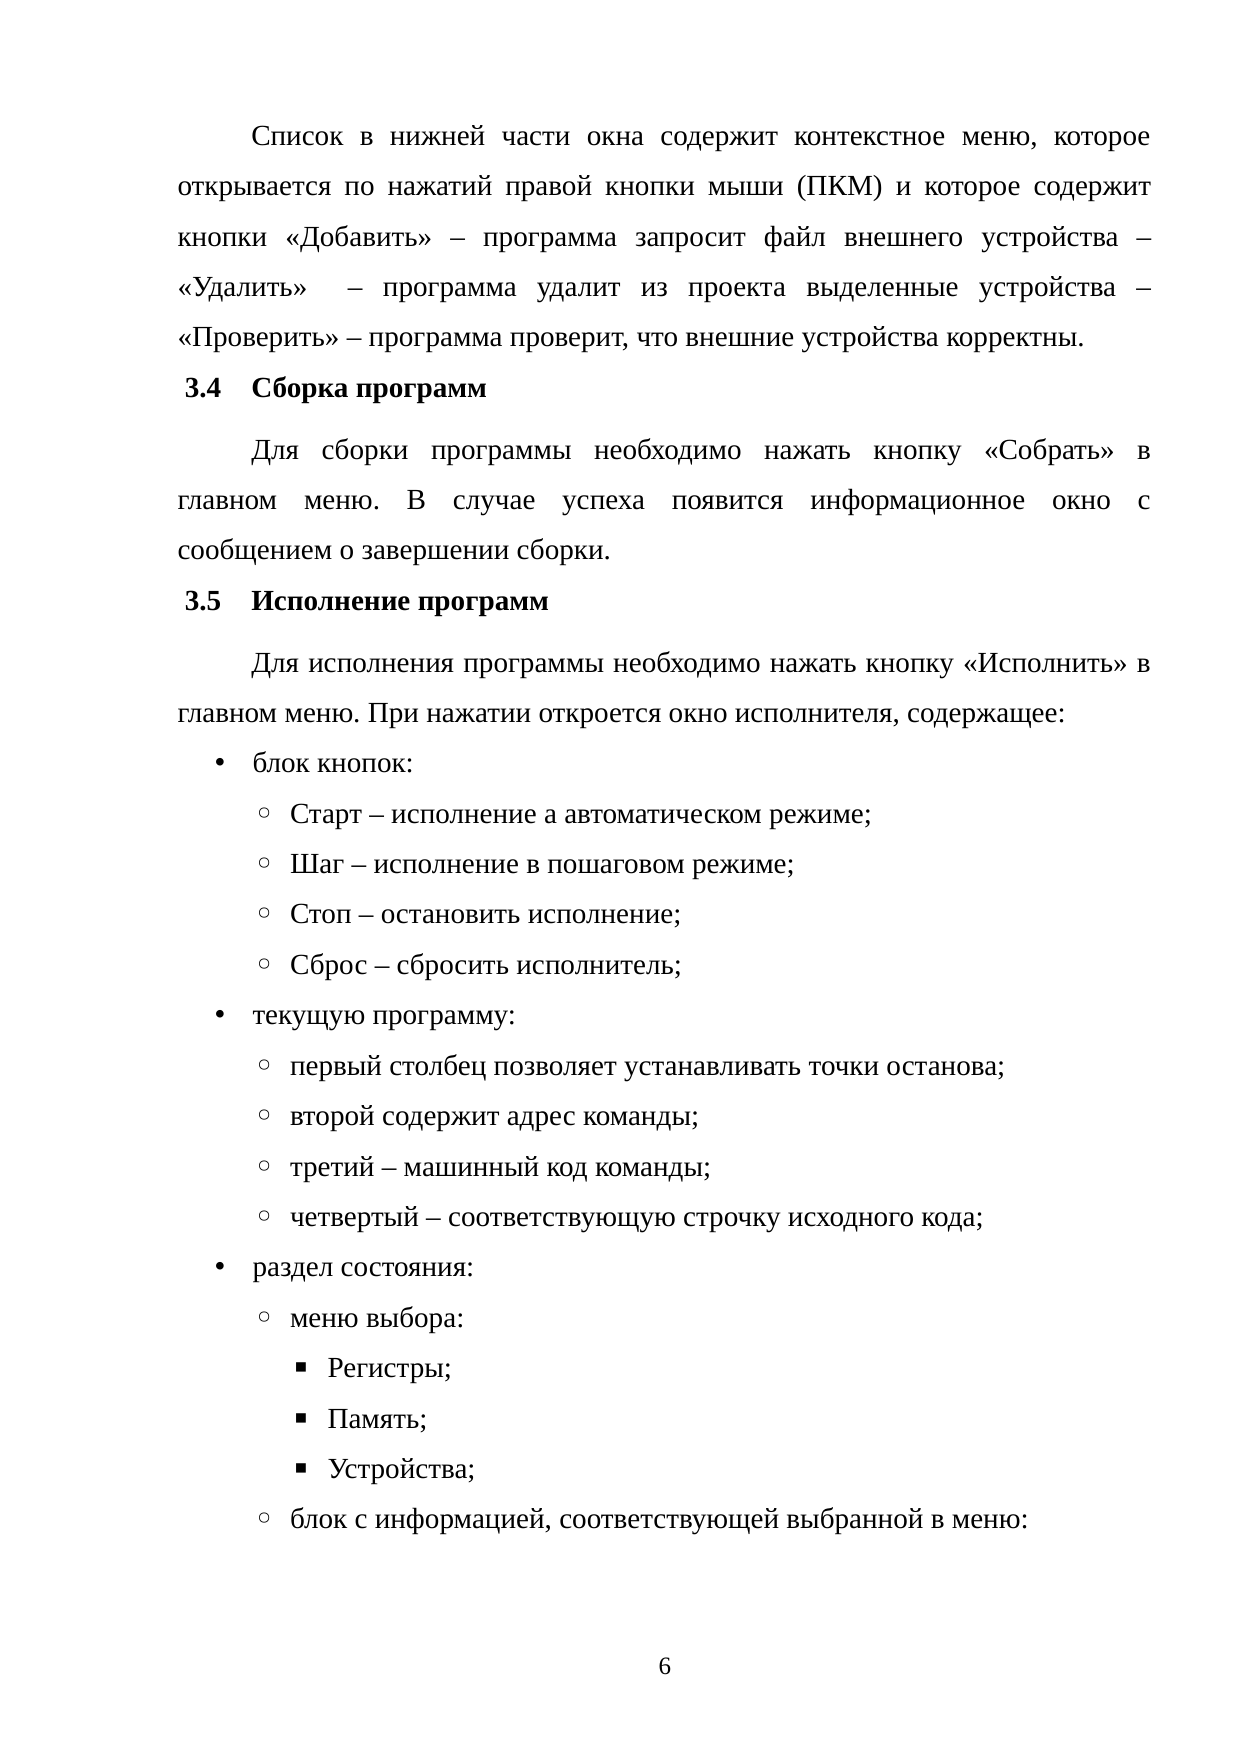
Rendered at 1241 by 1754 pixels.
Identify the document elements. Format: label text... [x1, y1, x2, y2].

list меню выбора: [252, 1300, 1152, 1334]
list текущую программу: [215, 997, 1152, 1031]
list Шаг – исполнение в пошаговом режиме; [252, 846, 1152, 880]
list Старт – исполнение а автоматическом режиме; [252, 796, 1152, 829]
list блок кнопок: [215, 745, 1152, 779]
list Сброс – сбросить исполнитель; [252, 947, 1152, 981]
subtitle Сборка программ [177, 370, 1152, 403]
list Устройства; [290, 1451, 1152, 1485]
list Стоп – остановить исполнение; [252, 897, 1152, 930]
list третий – машинный код команды; [252, 1149, 1152, 1182]
text Список в нижней части окна содержит контекстное меню, которое открывается по нажатий правой кнопки мыши (ПКМ) и которое содержит кнопки «Добавить» – программа запросит файл внешнего устройства – «Удалить» – программа удалит из проекта выделенные устройства – «Проверить» – программа проверит, что внешние устройства корректны. [177, 118, 1152, 353]
list второй содержит адрес команды; [252, 1098, 1152, 1132]
subtitle Исполнение программ [177, 583, 1152, 616]
list Память; [290, 1401, 1152, 1434]
text Для исполнения программы необходимо нажать кнопку «Исполнить» в главном меню. При нажатии откроется окно исполнителя, содержащее: [177, 645, 1152, 729]
list раздел состояния: [215, 1249, 1152, 1283]
text Для сборки программы необходимо нажать кнопку «Собрать» в главном меню. В случае успеха появится информационное окно с сообщением о завершении сборки. [177, 432, 1152, 566]
list первый столбец позволяет устанавливать точки останова; [252, 1048, 1152, 1082]
list Регистры; [290, 1350, 1152, 1384]
list блок с информацией, соответствующей выбранной в меню: [252, 1502, 1152, 1535]
list четвертый – соответствующую строчку исходного кода; [252, 1199, 1152, 1233]
